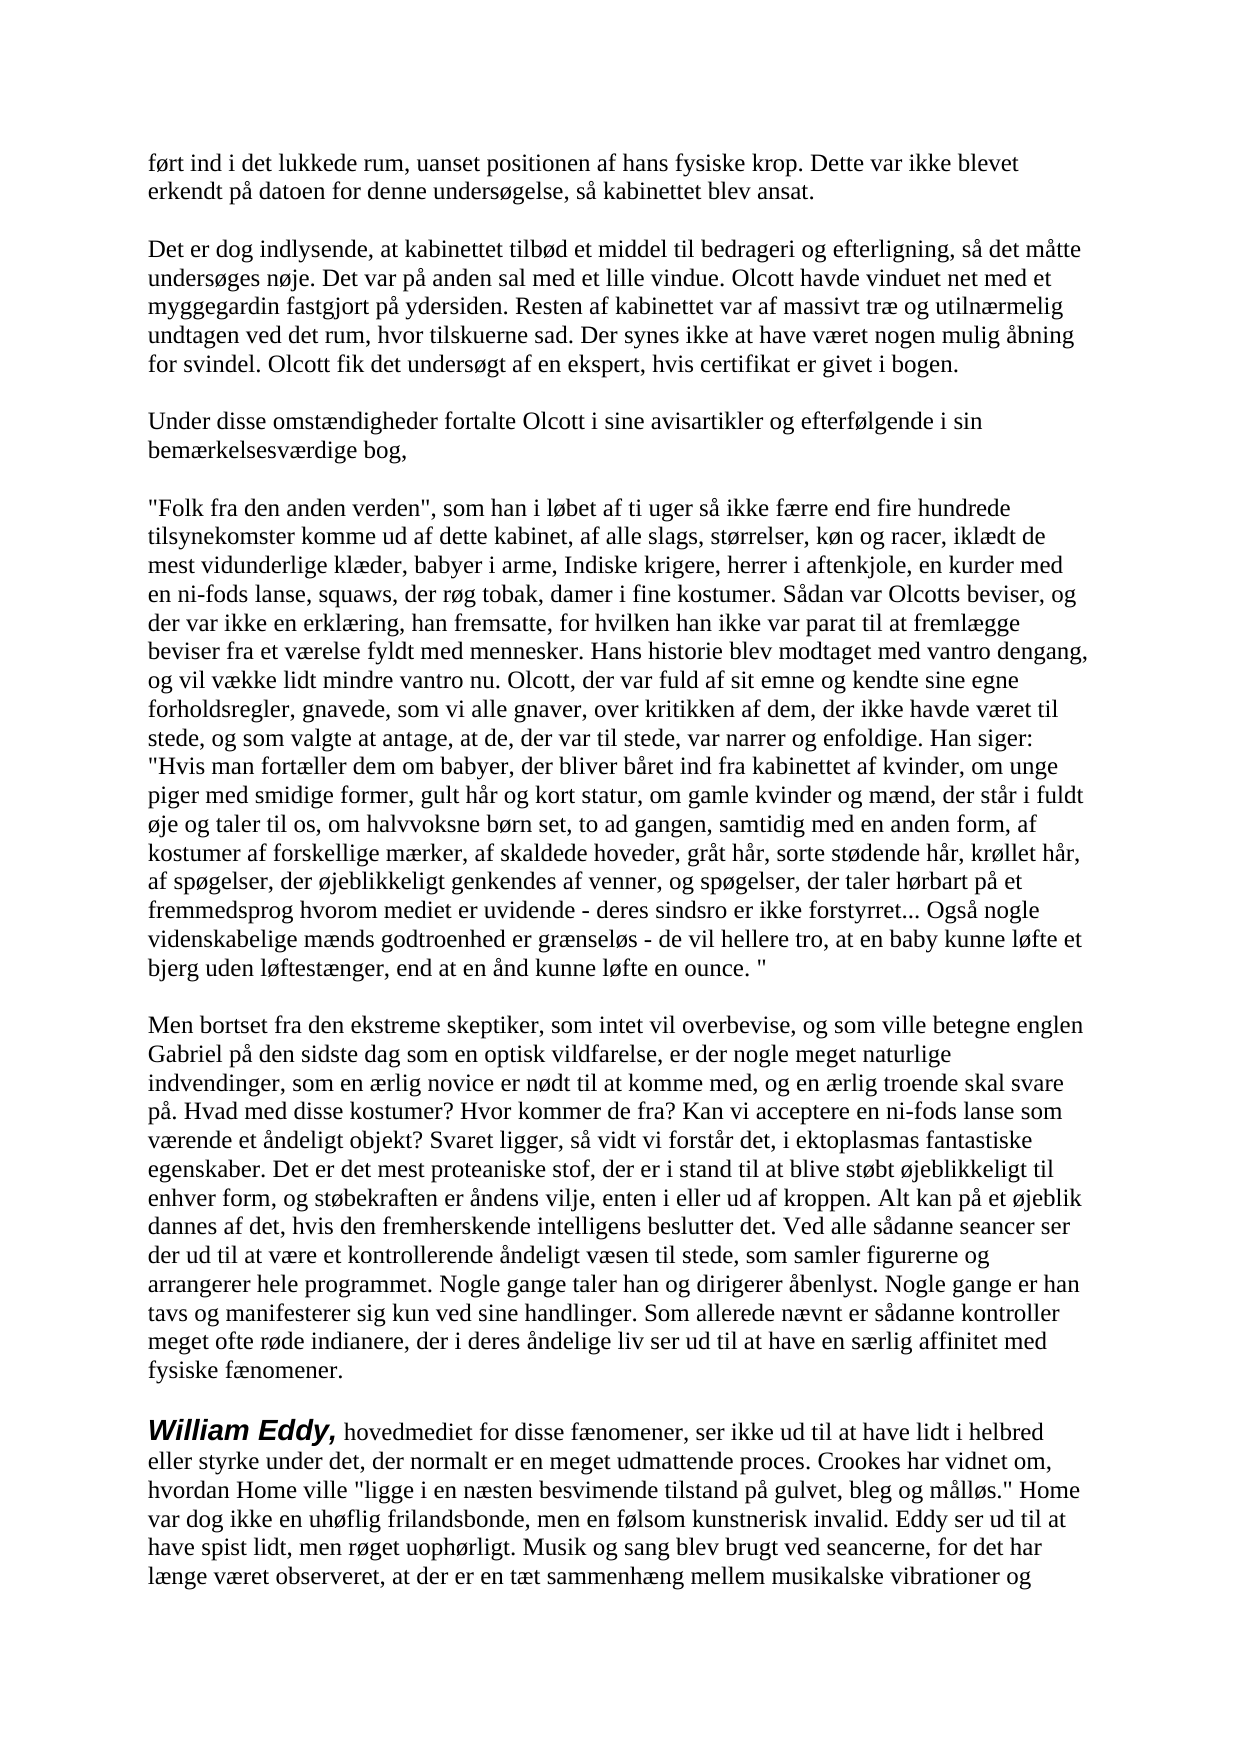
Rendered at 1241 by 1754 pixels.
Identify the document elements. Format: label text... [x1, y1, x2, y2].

text William Eddy, hovedmediet for disse fænomener, ser ikke ud til at have lidt i helbred eller styrke under det, der normalt er en meget udmattende proces. Crookes har vidnet om, hvordan Home ville "ligge i en næsten besvimende tilstand på gulvet, bleg og målløs." Home var dog ikke en uhøflig frilandsbonde, men en følsom kunstnerisk invalid. Eddy ser ud til at have spist lidt, men røget uophørligt. Musik og sang blev brugt ved seancerne, for det har længe været observeret, at der er en tæt sammenhæng mellem musikalske vibrationer og [148, 1413, 1093, 1590]
text Men bortset fra den ekstreme skeptiker, som intet vil overbevise, og som ville betegne englen Gabriel på den sidste dag som en optisk vildfarelse, er der nogle meget naturlige indvendinger, som en ærlig novice er nødt til at komme med, og en ærlig troende skal svare på. Hvad med disse kostumer? Hvor kommer de fra? Kan vi acceptere en ni-fods lanse som værende et åndeligt objekt? Svaret ligger, så vidt vi forstår det, i ektoplasmas fantastiske egenskaber. Det er det mest proteaniske stof, der er i stand til at blive støbt øjeblikkeligt til enhver form, og støbekraften er åndens vilje, enten i eller ud af kroppen. Alt kan på et øjeblik dannes af det, hvis den fremherskende intelligens beslutter det. Ved alle sådanne seancer ser der ud til at være et kontrollerende åndeligt væsen til stede, som samler figurerne og arrangerer hele programmet. Nogle gange taler han og dirigerer åbenlyst. Nogle gange er han tavs og manifesterer sig kun ved sine handlinger. Som allerede nævnt er sådanne kontroller meget ofte røde indianere, der i deres åndelige liv ser ud til at have en særlig affinitet med fysiske fænomener. [148, 1010, 1093, 1384]
text ført ind i det lukkede rum, uanset positionen af ​​hans fysiske krop. Dette var ikke blevet erkendt på datoen for denne undersøgelse, så kabinettet blev ansat. [148, 148, 1093, 205]
text "Folk fra den anden verden", som han i løbet af ti uger så ikke færre end fire hundrede tilsynekomster komme ud af dette kabinet, af alle slags, størrelser, køn og racer, iklædt de mest vidunderlige klæder, babyer i arme, Indiske krigere, herrer i aftenkjole, en kurder med en ni-fods lanse, squaws, der røg tobak, damer i fine kostumer. Sådan var Olcotts beviser, og der var ikke en erklæring, han fremsatte, for hvilken han ikke var parat til at fremlægge beviser fra et værelse fyldt med mennesker. Hans historie blev modtaget med vantro dengang, og vil vække lidt mindre vantro nu. Olcott, der var fuld af sit emne og kendte sine egne forholdsregler, gnavede, som vi alle gnaver, over kritikken af ​​dem, der ikke havde været til stede, og som valgte at antage, at de, der var til stede, var narrer og enfoldige. Han siger: "Hvis man fortæller dem om babyer, der bliver båret ind fra kabinettet af kvinder, om unge piger med smidige former, gult hår og kort statur, om gamle kvinder og mænd, der står i fuldt øje og taler til os, om halvvoksne børn set, to ad gangen, samtidig med en anden form, af kostumer af forskellige mærker, af skaldede hoveder, gråt hår, sorte stødende hår, krøllet hår, af spøgelser, der øjeblikkeligt genkendes af venner, og spøgelser, der taler hørbart på et fremmedsprog hvorom mediet er uvidende - deres sindsro er ikke forstyrret... Også nogle videnskabelige mænds godtroenhed er grænseløs - de vil hellere tro, at en baby kunne løfte et bjerg uden løftestænger, end at en ånd kunne løfte en ounce. " [148, 493, 1093, 981]
text Under disse omstændigheder fortalte Olcott i sine avisartikler og efterfølgende i sin bemærkelsesværdige bog, [148, 406, 1093, 464]
text Det er dog indlysende, at kabinettet tilbød et middel til bedrageri og efterligning, så det måtte undersøges nøje. Det var på anden sal med et lille vindue. Olcott havde vinduet net med et myggegardin fastgjort på ydersiden. Resten af ​​kabinettet var af massivt træ og utilnærmelig undtagen ved det rum, hvor tilskuerne sad. Der synes ikke at have været nogen mulig åbning for svindel. Olcott fik det undersøgt af en ekspert, hvis certifikat er givet i bogen. [148, 234, 1093, 378]
